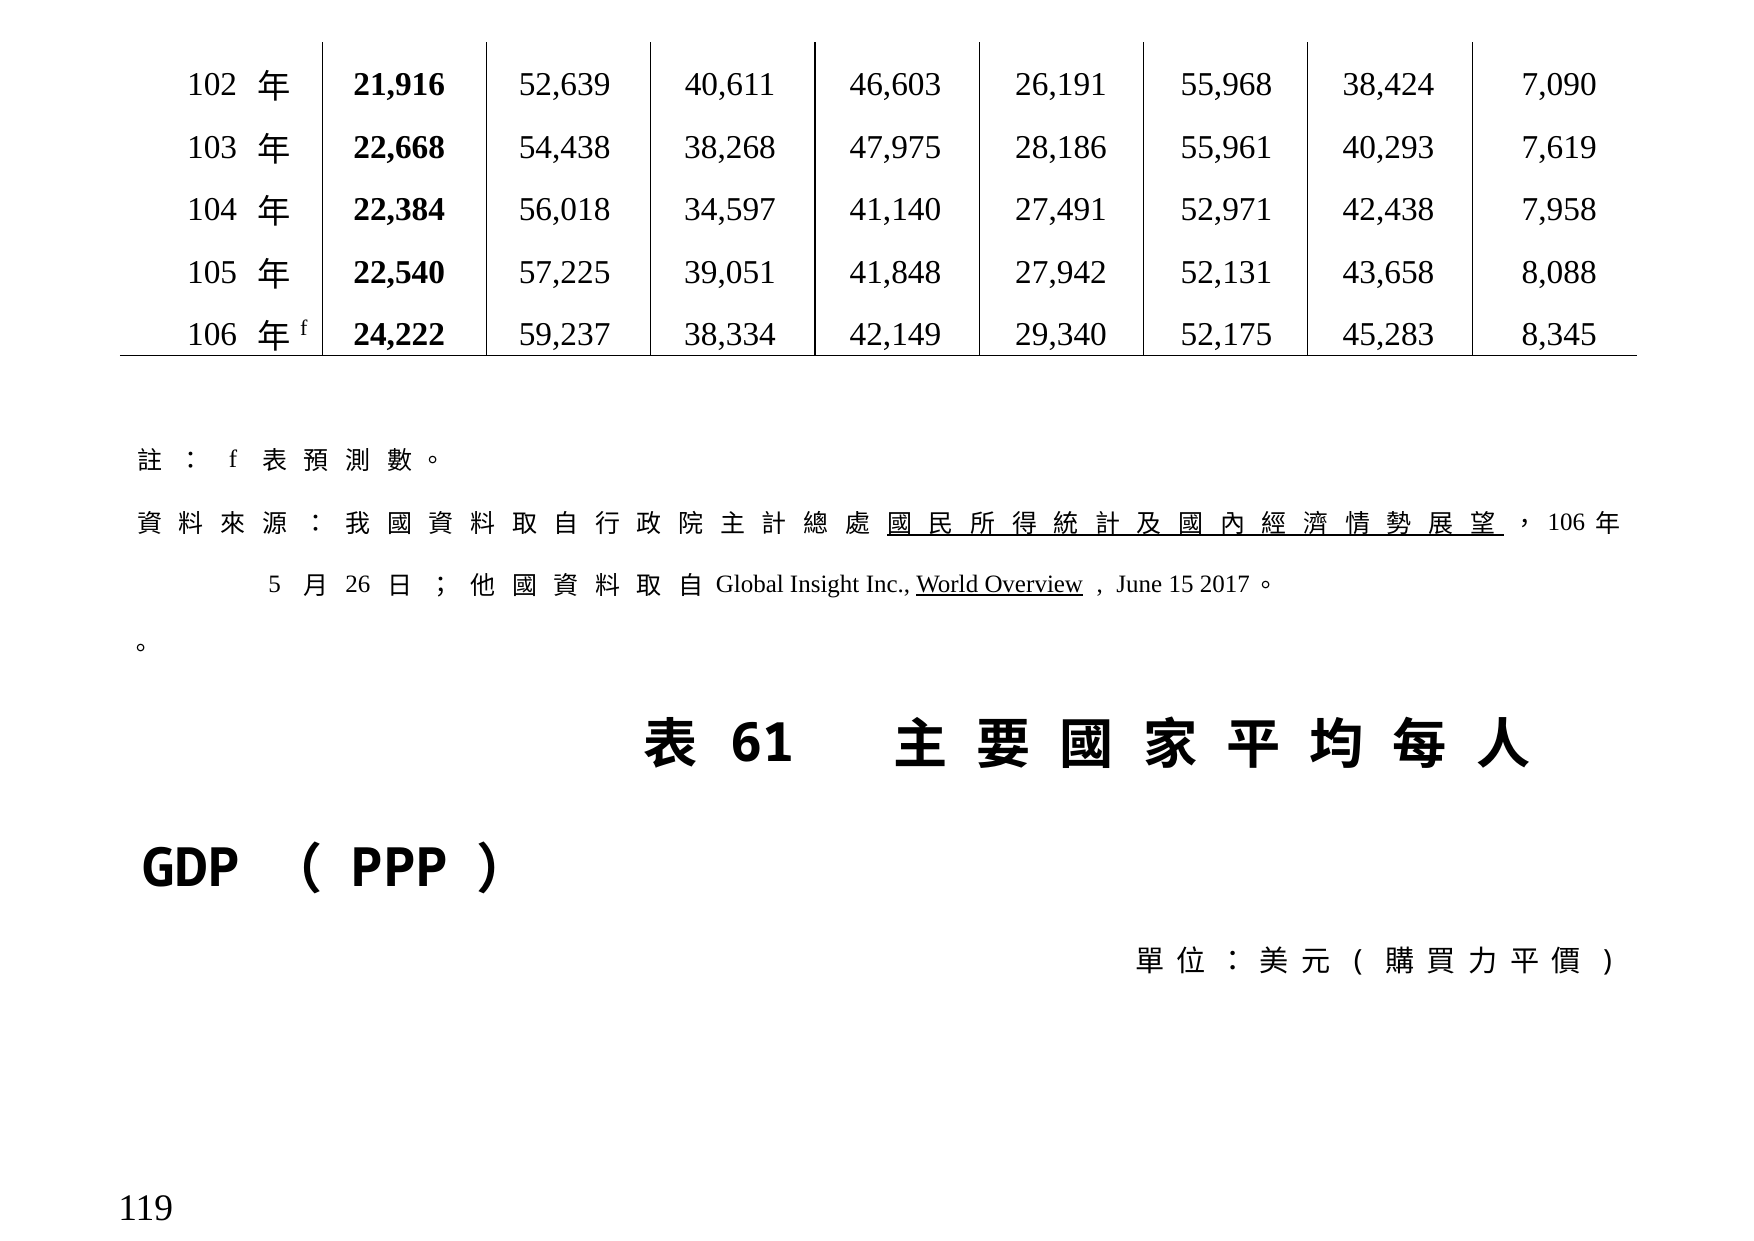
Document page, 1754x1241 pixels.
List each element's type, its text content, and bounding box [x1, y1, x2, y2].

table_cell 59,237 [487, 292, 650, 355]
text 資料來源：我國資料取自行政院主計總處國民所得統計及國內經濟情勢展望，106年5月26日；他國資料取自Global Insight Inc., World Overview , June 15 2017。 [128, 480, 1628, 605]
table_cell 8,088 [1473, 230, 1637, 292]
text 註：f表預測數。 [128, 417, 1628, 480]
table_cell 45,283 [1308, 292, 1472, 355]
table_cell 40,293 [1308, 105, 1472, 167]
table_cell 56,018 [487, 167, 650, 230]
table_cell 26,191 [980, 42, 1143, 105]
table_cell 102年 [120, 42, 322, 105]
table_cell 27,491 [980, 167, 1143, 230]
table_cell 38,424 [1308, 42, 1472, 105]
table_cell 43,658 [1308, 230, 1472, 292]
text 單位：美元(購買力平價) [128, 917, 1628, 980]
table_cell 29,340 [980, 292, 1143, 355]
table_cell 55,968 [1144, 42, 1307, 105]
table_cell 52,639 [487, 42, 650, 105]
table_cell 106年f [120, 292, 322, 355]
table_cell 52,131 [1144, 230, 1307, 292]
table_cell 22,668 [323, 105, 486, 167]
table_cell 8,345 [1473, 292, 1637, 355]
table_cell 52,971 [1144, 167, 1307, 230]
table_cell 40,611 [651, 42, 814, 105]
table_cell 22,540 [323, 230, 486, 292]
table_cell 46,603 [816, 42, 979, 105]
table_cell 7,958 [1473, 167, 1637, 230]
table_cell 27,942 [980, 230, 1143, 292]
table_cell 34,597 [651, 167, 814, 230]
table_cell 57,225 [487, 230, 650, 292]
table_cell 54,438 [487, 105, 650, 167]
table_cell 42,438 [1308, 167, 1472, 230]
table_cell 38,334 [651, 292, 814, 355]
table_cell 7,090 [1473, 42, 1637, 105]
table_cell 104年 [120, 167, 322, 230]
table_cell 22,384 [323, 167, 486, 230]
table_cell 7,619 [1473, 105, 1637, 167]
table_cell 41,140 [816, 167, 979, 230]
table_cell 105年 [120, 230, 322, 292]
table_cell 38,268 [651, 105, 814, 167]
table_cell 52,175 [1144, 292, 1307, 355]
table_cell 28,186 [980, 105, 1143, 167]
table_cell 103年 [120, 105, 322, 167]
table_cell 55,961 [1144, 105, 1307, 167]
text 。 [128, 605, 1628, 667]
table_cell 39,051 [651, 230, 814, 292]
table_cell 47,975 [816, 105, 979, 167]
table_cell 42,149 [816, 292, 979, 355]
table_cell 24,222 [323, 292, 486, 355]
table_cell 41,848 [816, 230, 979, 292]
subtitle 表61 主要國家平均每人GDP（PPP） [128, 667, 1628, 917]
table_cell 21,916 [323, 42, 486, 105]
